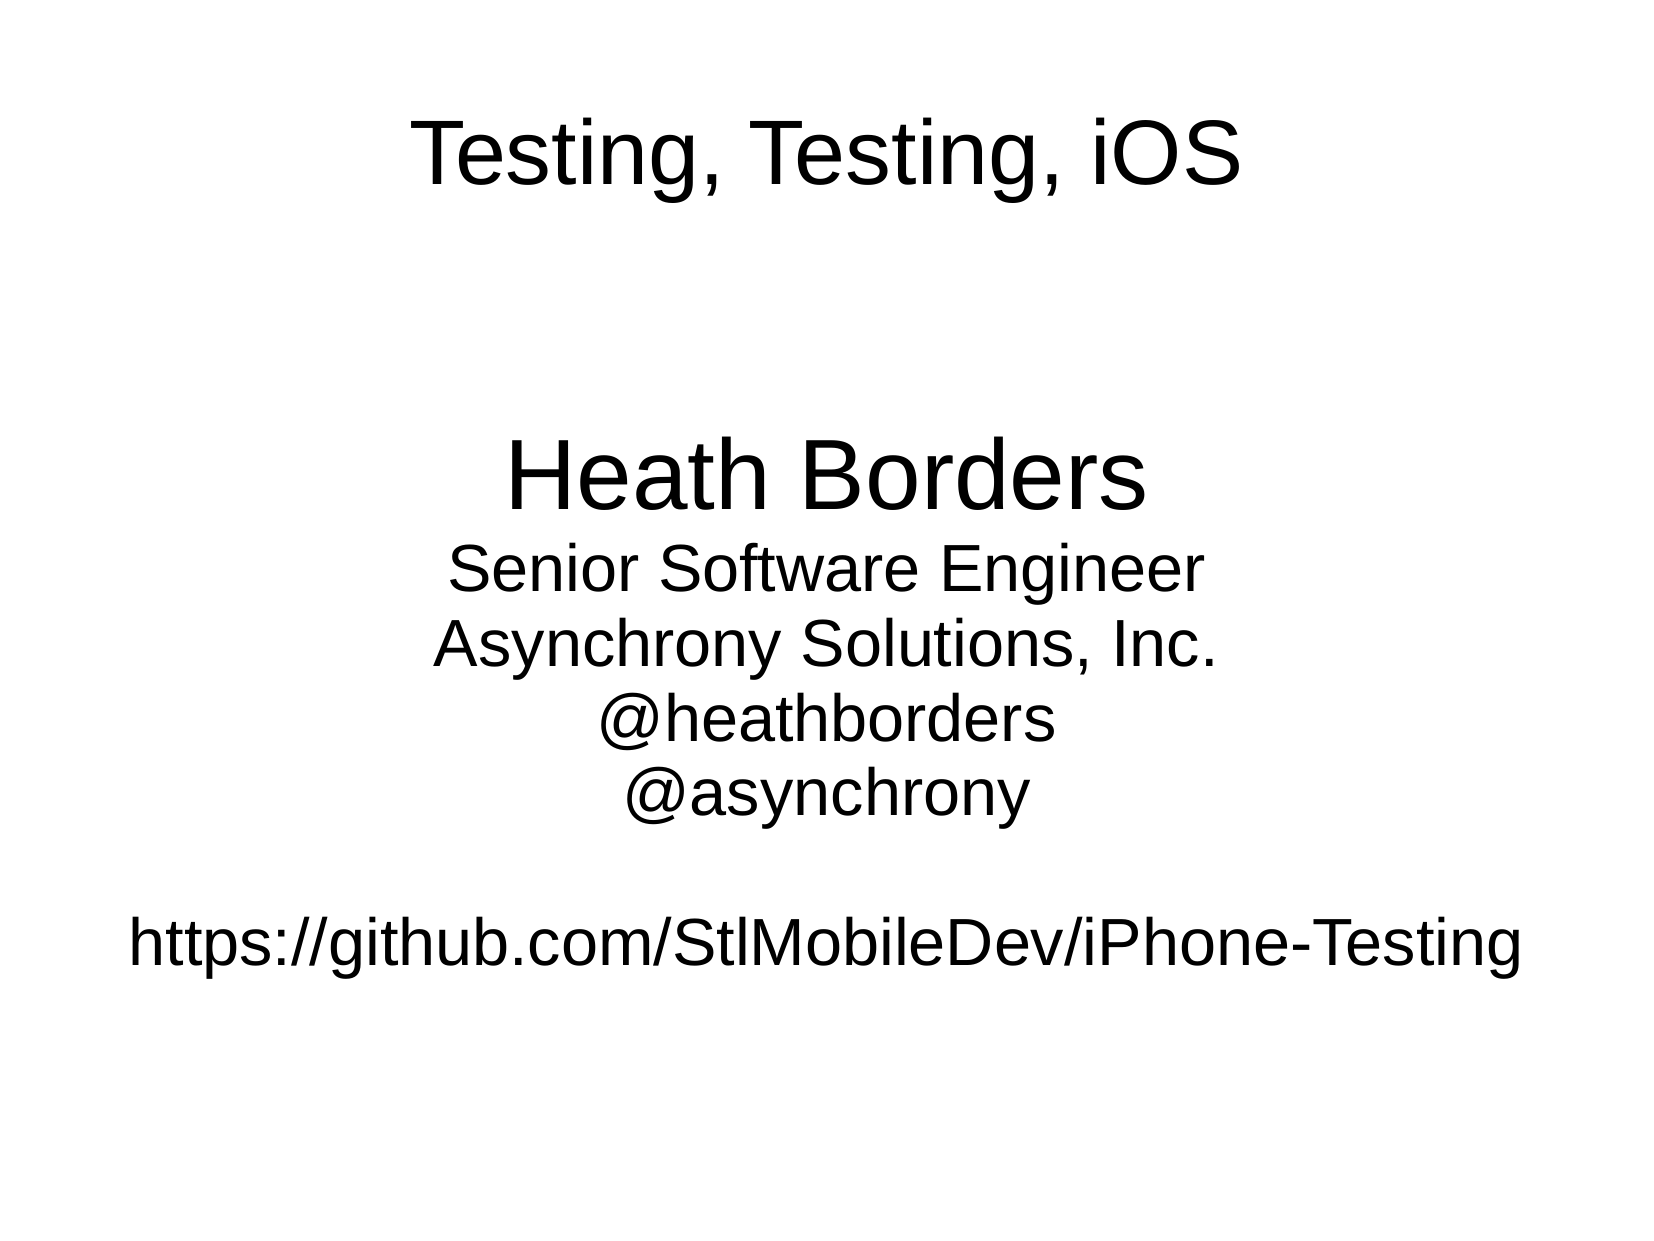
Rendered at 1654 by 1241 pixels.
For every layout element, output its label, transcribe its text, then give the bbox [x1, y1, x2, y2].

title Testing, Testing, iOS [82, 49, 1571, 257]
subtitle Heath Borders Senior Software Engineer Asynchrony Solutions, Inc. @heathborders @asynchrony https://github.com/StlMobileDev/iPhone-Testing [82, 290, 1571, 1109]
